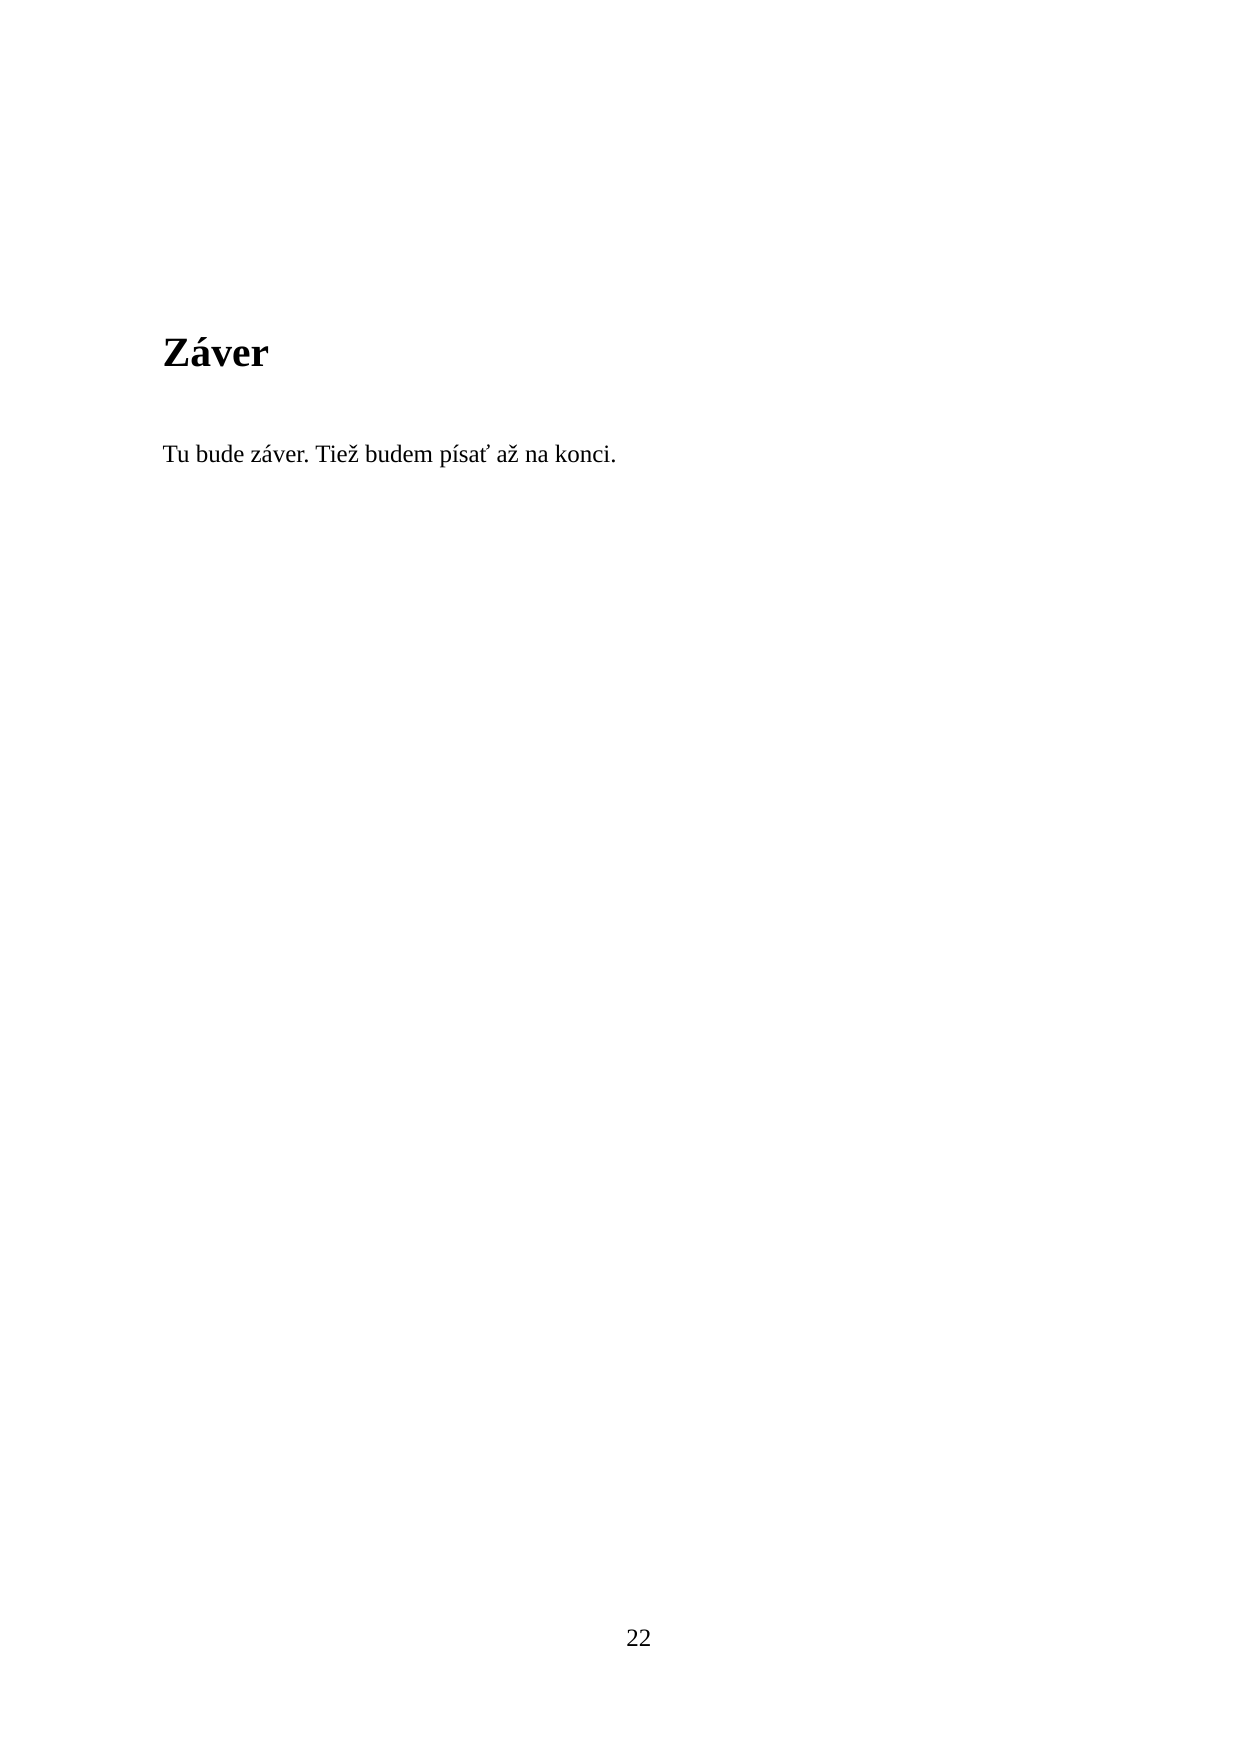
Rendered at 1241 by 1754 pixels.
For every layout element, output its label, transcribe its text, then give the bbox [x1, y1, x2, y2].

subtitle Záver [162, 327, 1078, 375]
text Tu bude záver. Tiež budem písať až na konci. [162, 439, 1078, 468]
